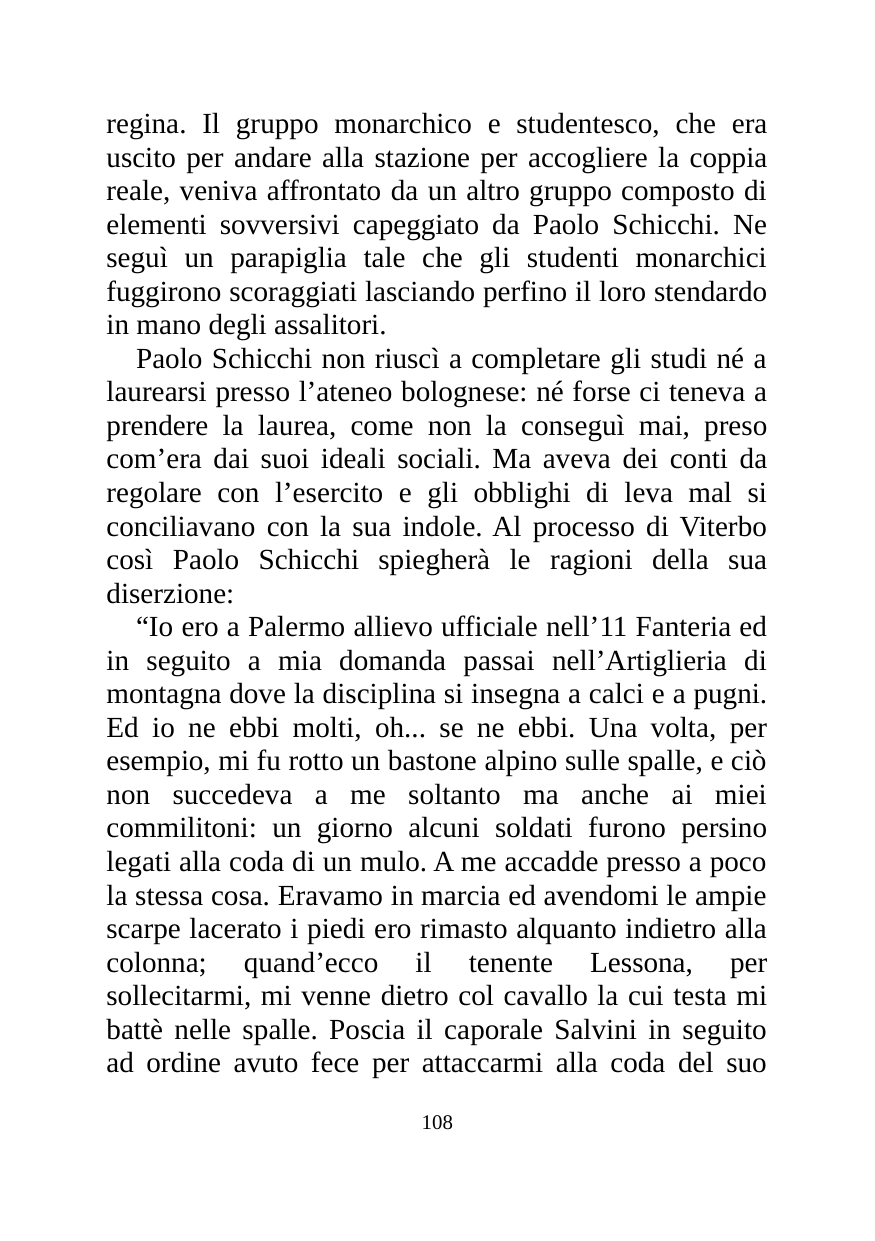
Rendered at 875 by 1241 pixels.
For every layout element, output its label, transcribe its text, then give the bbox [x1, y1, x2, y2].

text Paolo Schicchi non riuscì a completare gli studi né a laurearsi presso l’ateneo bolognese: né forse ci teneva a prendere la laurea, come non la conseguì mai, preso com’era dai suoi ideali sociali. Ma aveva dei conti da regolare con l’esercito e gli obblighi di leva mal si conciliavano con la sua indole. Al processo di Viterbo così Paolo Schicchi spiegherà le ragioni della sua diserzione: [106, 341, 768, 609]
text regina. Il gruppo monarchico e studentesco, che era uscito per andare alla stazione per accogliere la coppia reale, veniva affrontato da un altro gruppo composto di elementi sovversivi capeggiato da Paolo Schicchi. Ne seguì un parapiglia tale che gli studenti monarchici fuggirono scoraggiati lasciando perfino il loro stendardo in mano degli assalitori. [106, 106, 768, 341]
text “Io ero a Palermo allievo ufficiale nell’11 Fanteria ed in seguito a mia domanda passai nell’Artiglieria di montagna dove la disciplina si insegna a calci e a pugni. Ed io ne ebbi molti, oh... se ne ebbi. Una volta, per esempio, mi fu rotto un bastone alpino sulle spalle, e ciò non succedeva a me soltanto ma anche ai miei commilitoni: un giorno alcuni soldati furono persino legati alla coda di un mulo. A me accadde presso a poco la stessa cosa. Eravamo in marcia ed avendomi le ampie scarpe lacerato i piedi ero rimasto alquanto indietro alla colonna; quand’ecco il tenente Lessona, per sollecitarmi, mi venne dietro col cavallo la cui testa mi battè nelle spalle. Poscia il caporale Salvini in seguito ad ordine avuto fece per attaccarmi alla coda del suo [106, 609, 768, 1079]
